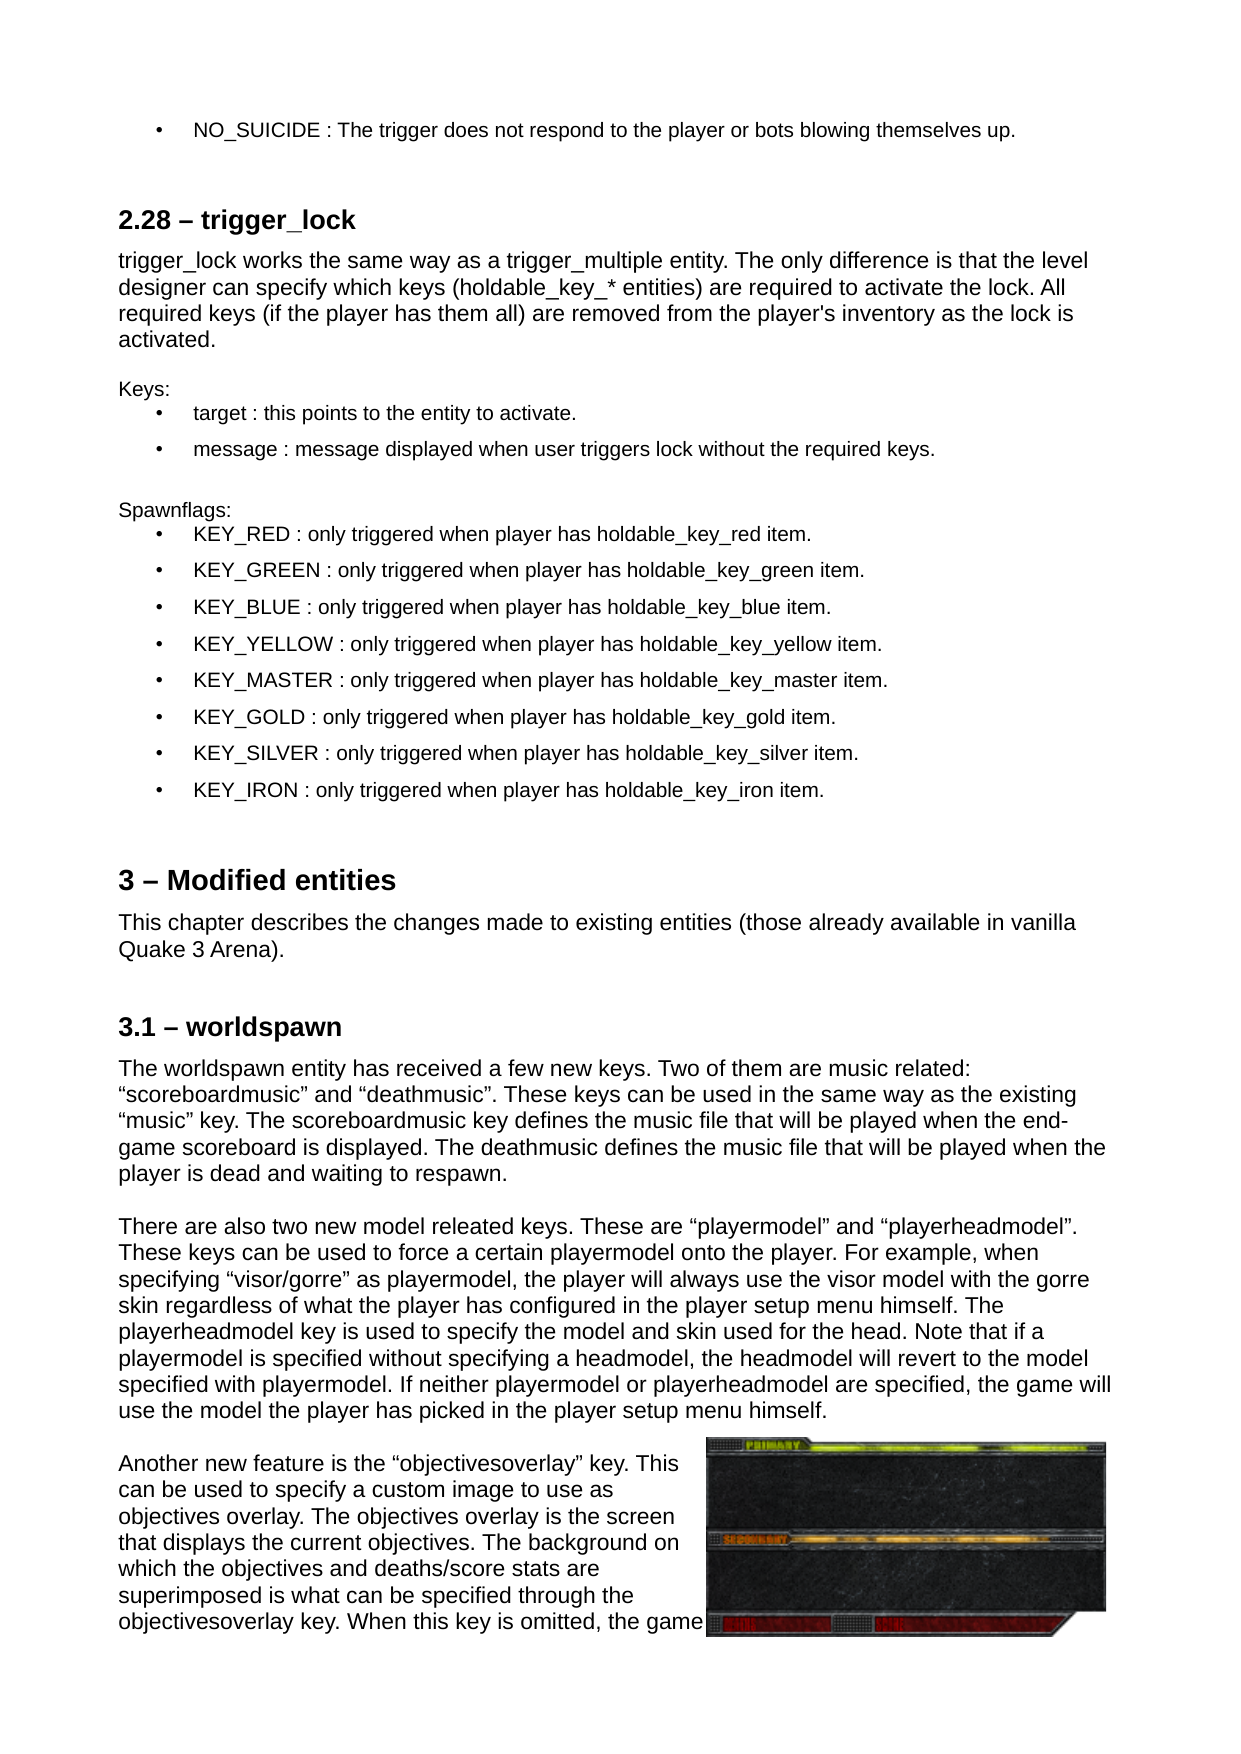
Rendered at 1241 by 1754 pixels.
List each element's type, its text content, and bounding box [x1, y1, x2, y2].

subtitle 2.28 – trigger_lock [118, 204, 1122, 235]
text Spawnflags: [118, 498, 1122, 522]
list message : message displayed when user triggers lock without the required keys. [156, 437, 1122, 461]
picture [706, 1437, 1107, 1637]
list target : this points to the entity to activate. [156, 401, 1122, 425]
list KEY_YELLOW : only triggered when player has holdable_key_yellow item. [156, 631, 1122, 656]
text Keys: [118, 377, 1122, 401]
subtitle 3.1 – worldspawn [118, 1011, 1122, 1042]
list KEY_BLUE : only triggered when player has holdable_key_blue item. [156, 595, 1122, 619]
text There are also two new model releated keys. These are “playermodel” and “playerheadmodel”. These keys can be used to force a certain playermodel onto the player. For example, when specifying “visor/gorre” as playermodel, the player will always use the visor model with the gorre skin regardless of what the player has configured in the player setup menu himself. The playerheadmodel key is used to specify the model and skin used for the head. Note that if a playermodel is specified without specifying a headmodel, the headmodel will revert to the model specified with playermodel. If neither playermodel or playerheadmodel are specified, the game will use the model the player has picked in the player setup menu himself. [118, 1213, 1122, 1424]
list NO_SUICIDE : The trigger does not respond to the player or bots blowing themselves up. [156, 118, 1122, 142]
list KEY_RED : only triggered when player has holdable_key_red item. [156, 522, 1122, 546]
subtitle 3 – Modified entities [118, 863, 1122, 897]
list KEY_MASTER : only triggered when player has holdable_key_master item. [156, 668, 1122, 692]
text trigger_lock works the same way as a trigger_multiple entity. The only difference is that the level designer can specify which keys (holdable_key_* entities) are required to activate the lock. All required keys (if the player has them all) are removed from the player's inventory as the lock is activated. [118, 247, 1122, 353]
text The worldspawn entity has received a few new keys. Two of them are music related: “scoreboardmusic” and “deathmusic”. These keys can be used in the same way as the existing “music” key. The scoreboardmusic key defines the music file that will be played when the end-game scoreboard is displayed. The deathmusic defines the music file that will be played when the player is dead and waiting to respawn. [118, 1055, 1122, 1186]
list KEY_GOLD : only triggered when player has holdable_key_gold item. [156, 704, 1122, 729]
text This chapter describes the changes made to existing entities (those already available in vanilla Quake 3 Arena). [118, 909, 1122, 962]
text Another new feature is the “objectivesoverlay” key. This can be used to specify a custom image to use as objectives overlay. The objectives overlay is the screen that displays the current objectives. The background on which the objectives and deaths/score stats are superimposed is what can be specified through the objectivesoverlay key. When this key is omitted, the game [118, 1450, 706, 1634]
list KEY_SILVER : only triggered when player has holdable_key_silver item. [156, 741, 1122, 765]
list KEY_GREEN : only triggered when player has holdable_key_green item. [156, 558, 1122, 582]
list KEY_IRON : only triggered when player has holdable_key_iron item. [156, 778, 1122, 802]
